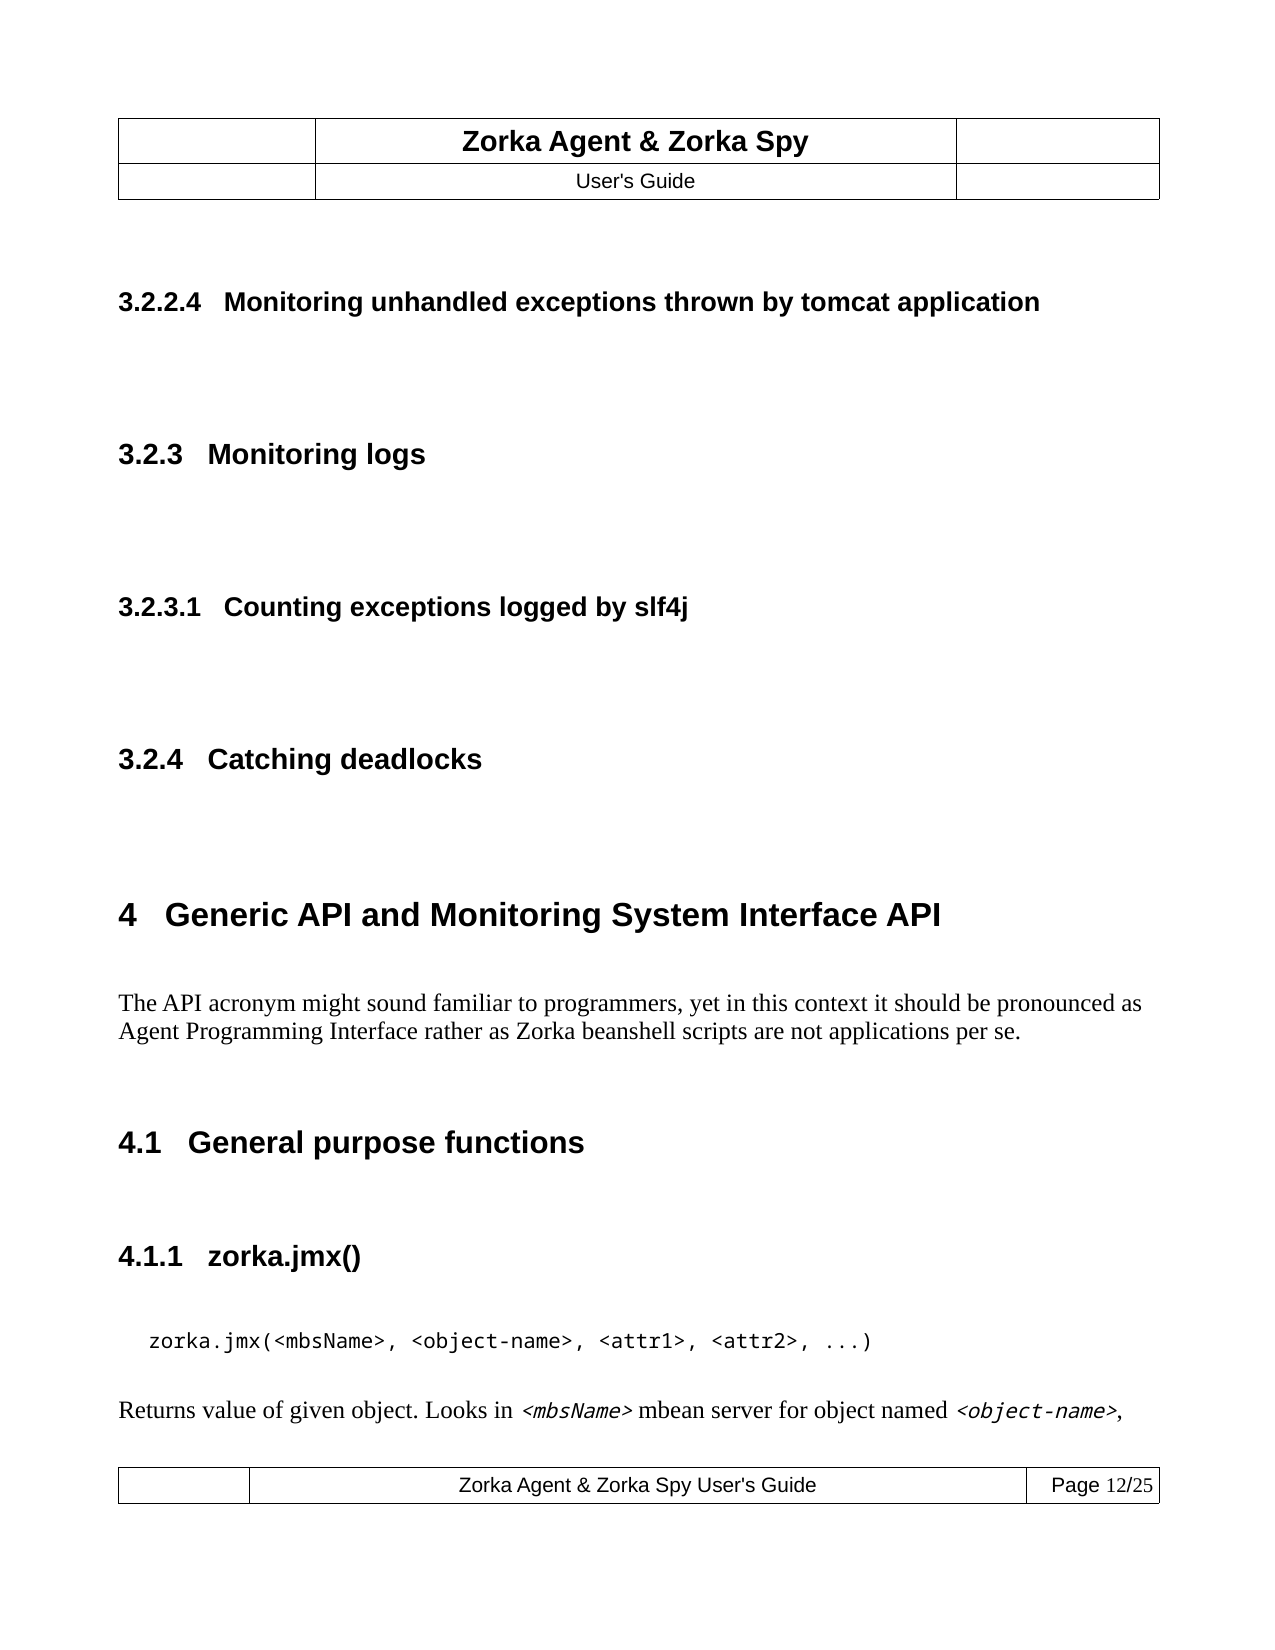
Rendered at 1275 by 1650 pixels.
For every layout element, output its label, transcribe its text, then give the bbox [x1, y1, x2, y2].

subtitle Counting exceptions logged by slf4j [118, 591, 1157, 622]
text Returns value of given object. Looks in <mbsName> mbean server for object named <object-name>, [118, 1396, 1157, 1425]
text The API acronym might sound familiar to programmers, yet in this context it should be pronounced as Agent Programming Interface rather as Zorka beanshell scripts are not applications per se. [118, 988, 1157, 1045]
subtitle zorka.jmx() [118, 1238, 1157, 1272]
subtitle Monitoring unhandled exceptions thrown by tomcat application [118, 286, 1157, 317]
text zorka.jmx(<mbsName>, <object-name>, <attr1>, <attr2>, ...) [148, 1326, 1157, 1354]
subtitle Generic API and Monitoring System Interface API [118, 895, 1157, 934]
subtitle General purpose functions [118, 1124, 1157, 1160]
subtitle Monitoring logs [118, 437, 1157, 471]
subtitle Catching deadlocks [118, 742, 1157, 775]
